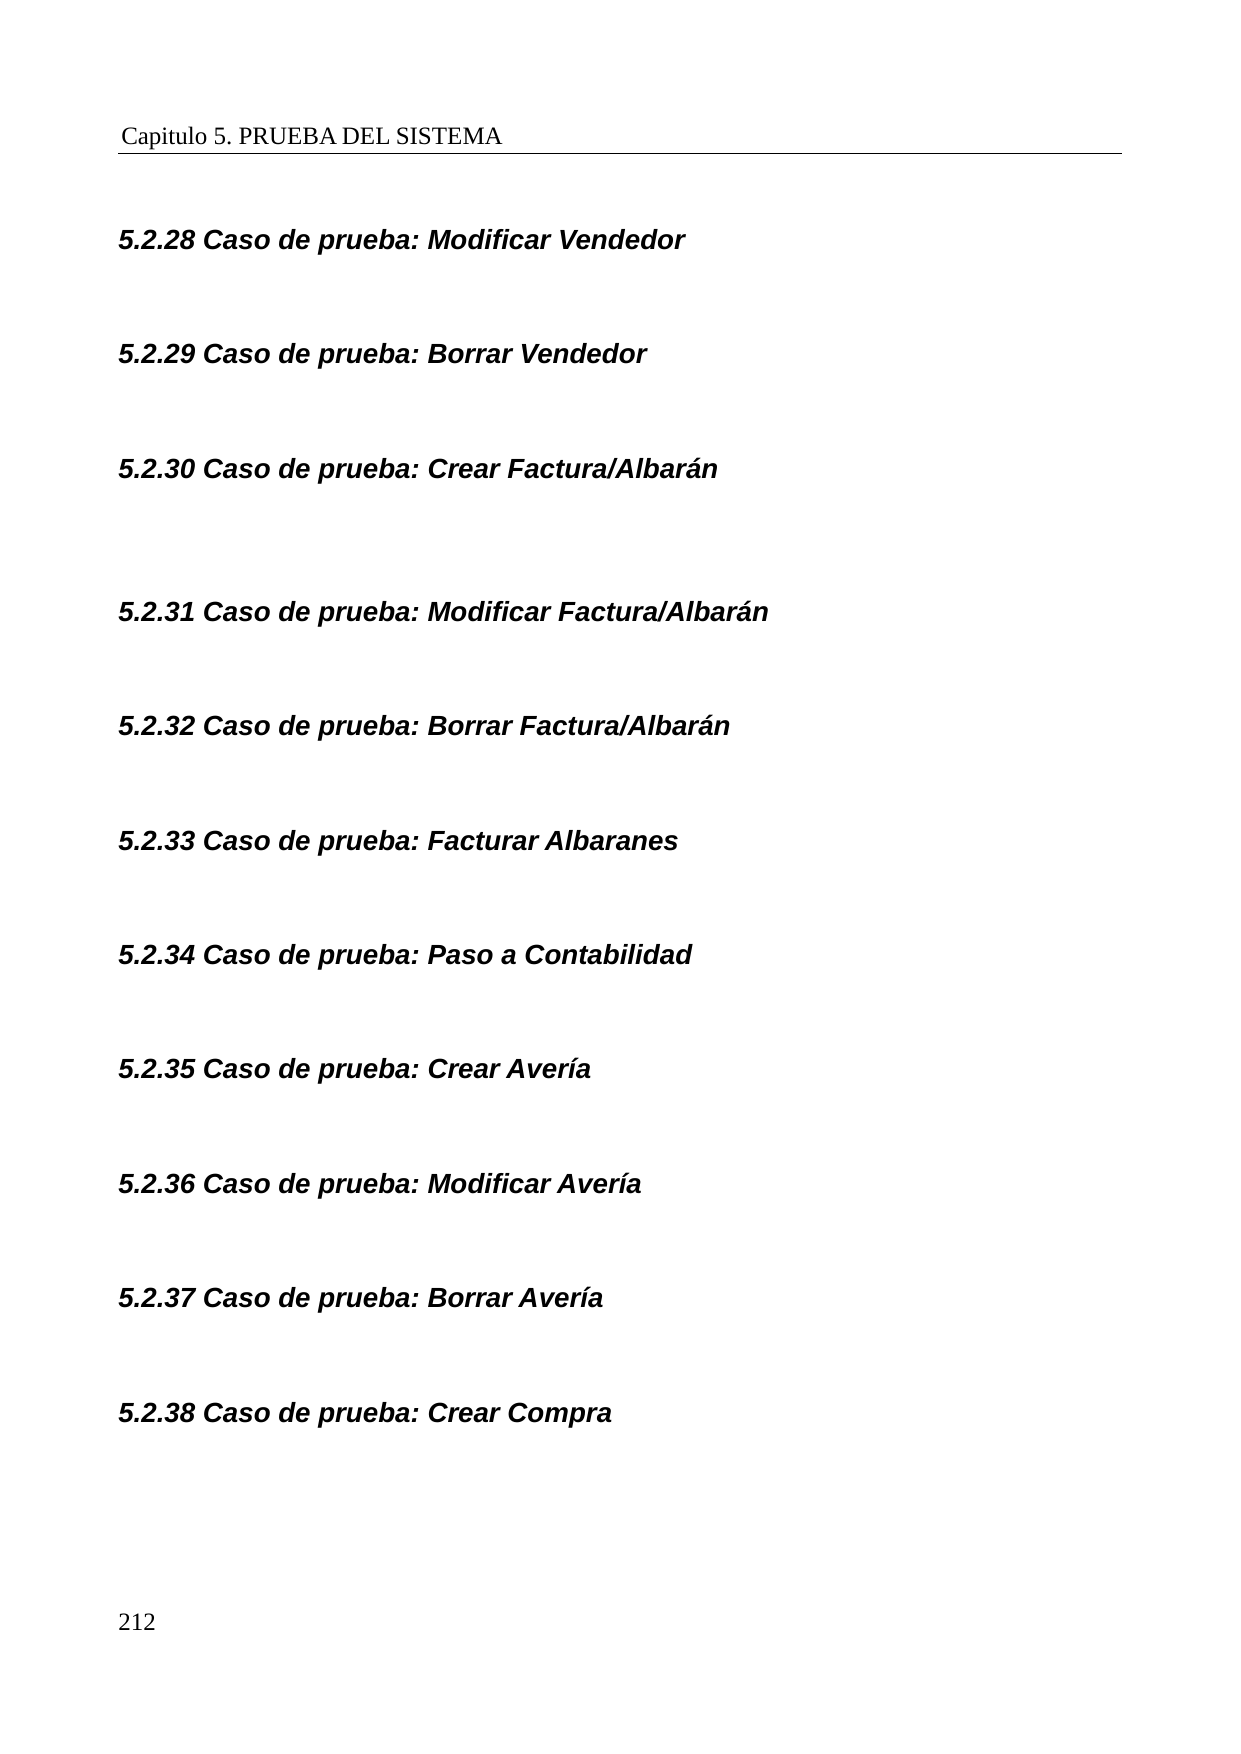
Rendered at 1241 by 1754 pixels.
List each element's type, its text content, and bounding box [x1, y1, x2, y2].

subtitle 5.2.34 Caso de prueba: Paso a Contabilidad [118, 938, 1122, 970]
subtitle 5.2.32 Caso de prueba: Borrar Factura/Albarán [118, 710, 1122, 742]
subtitle 5.2.33 Caso de prueba: Facturar Albaranes [118, 824, 1122, 856]
subtitle 5.2.38 Caso de prueba: Crear Compra [118, 1396, 1122, 1428]
subtitle 5.2.36 Caso de prueba: Modificar Avería [118, 1167, 1122, 1199]
subtitle 5.2.31 Caso de prueba: Modificar Factura/Albarán [118, 595, 1122, 627]
subtitle 5.2.37 Caso de prueba: Borrar Avería [118, 1282, 1122, 1313]
subtitle 5.2.29 Caso de prueba: Borrar Vendedor [118, 338, 1122, 370]
subtitle 5.2.30 Caso de prueba: Crear Factura/Albarán [118, 452, 1122, 484]
subtitle 5.2.28 Caso de prueba: Modificar Vendedor [118, 223, 1122, 255]
subtitle 5.2.35 Caso de prueba: Crear Avería [118, 1053, 1122, 1085]
